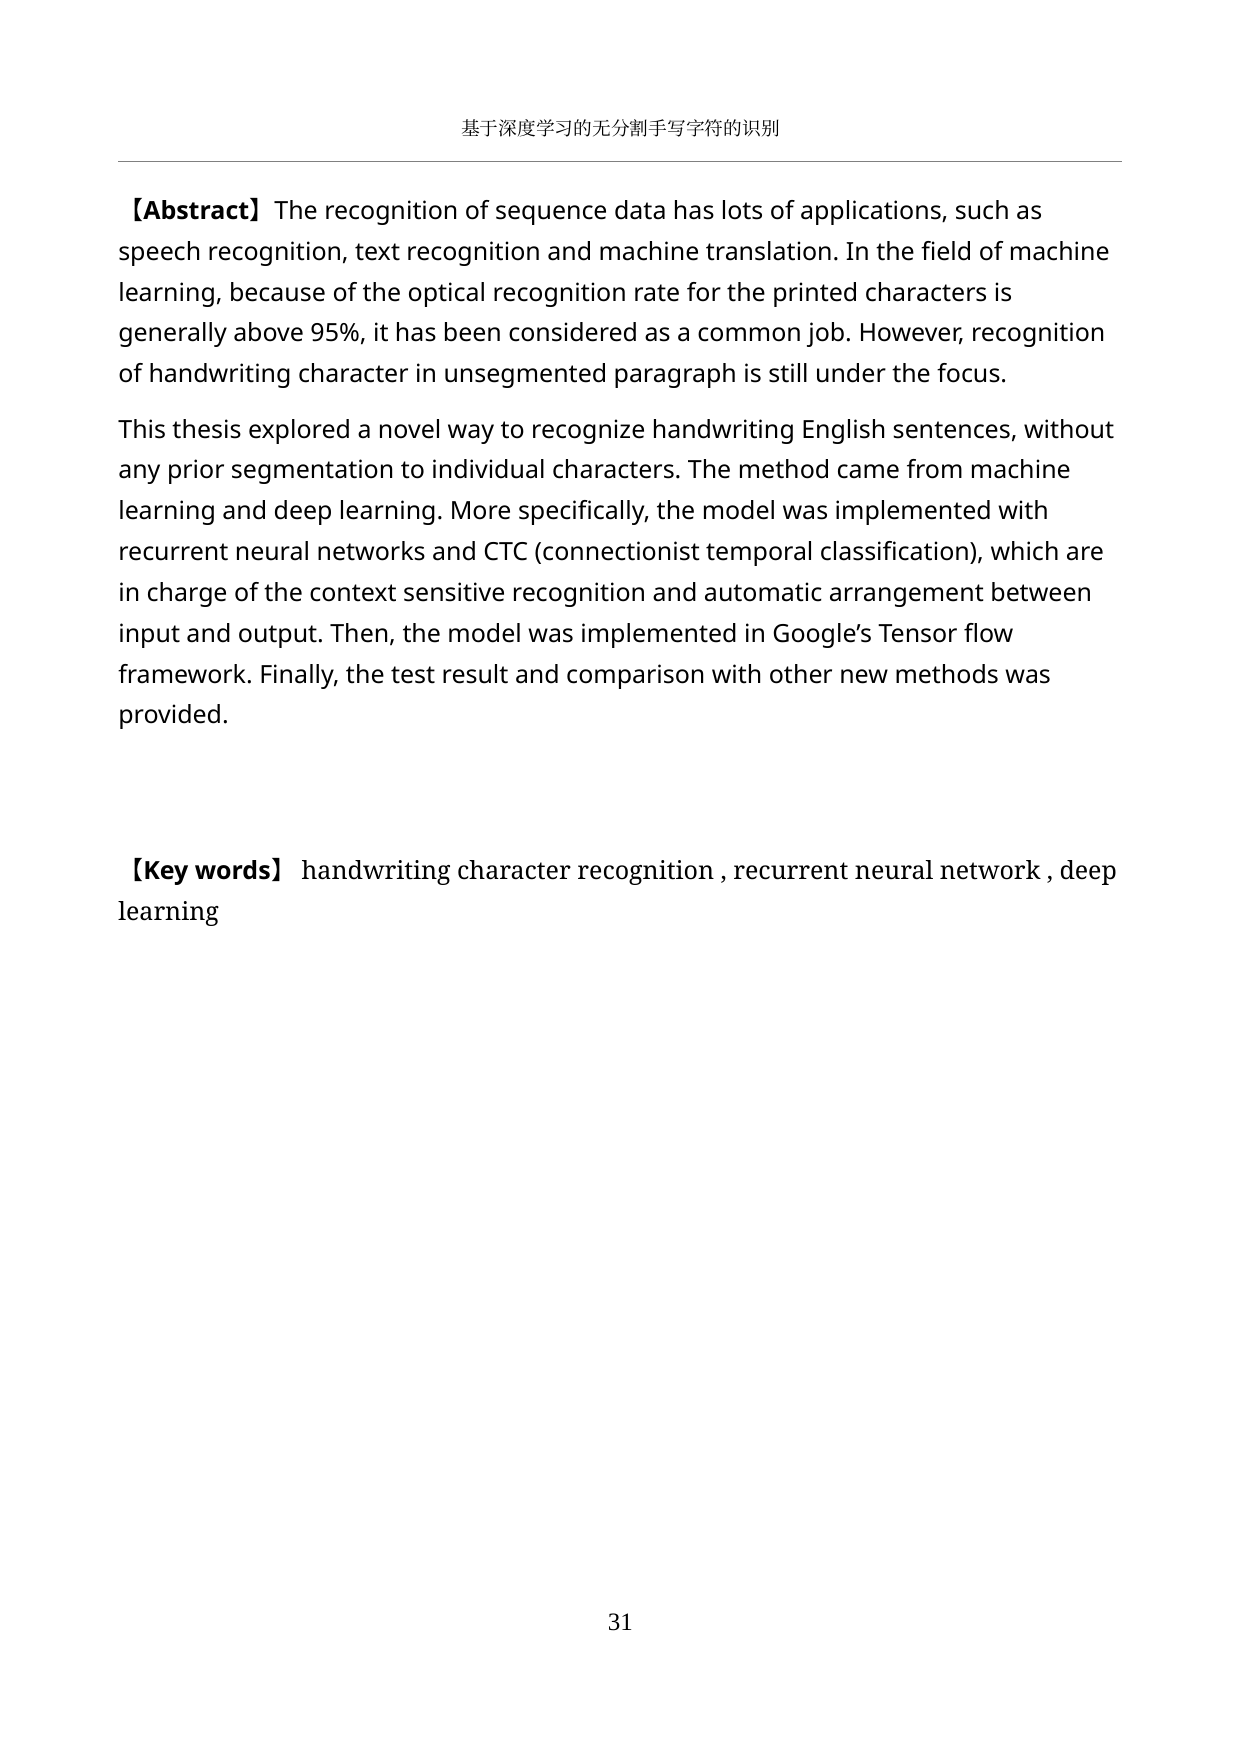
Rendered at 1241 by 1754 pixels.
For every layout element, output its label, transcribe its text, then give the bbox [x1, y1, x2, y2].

text 【Key words】 handwriting character recognition , recurrent neural network , deep learning [118, 851, 1122, 928]
text This thesis explored a novel way to recognize handwriting English sentences, without any prior segmentation to individual characters. The method came from machine learning and deep learning. More specifically, the model was implemented with recurrent neural networks and CTC (connectionist temporal classification), which are in charge of the context sensitive recognition and automatic arrangement between input and output. Then, the model was implemented in Google’s Tensor flow framework. Finally, the test result and comparison with other new methods was provided. [118, 411, 1122, 731]
text 【Abstract】The recognition of sequence data has lots of applications, such as speech recognition, text recognition and machine translation. In the field of machine learning, because of the optical recognition rate for the printed characters is generally above 95%, it has been considered as a common job. However, recognition of handwriting character in unsegmented paragraph is still under the focus. [118, 190, 1122, 390]
